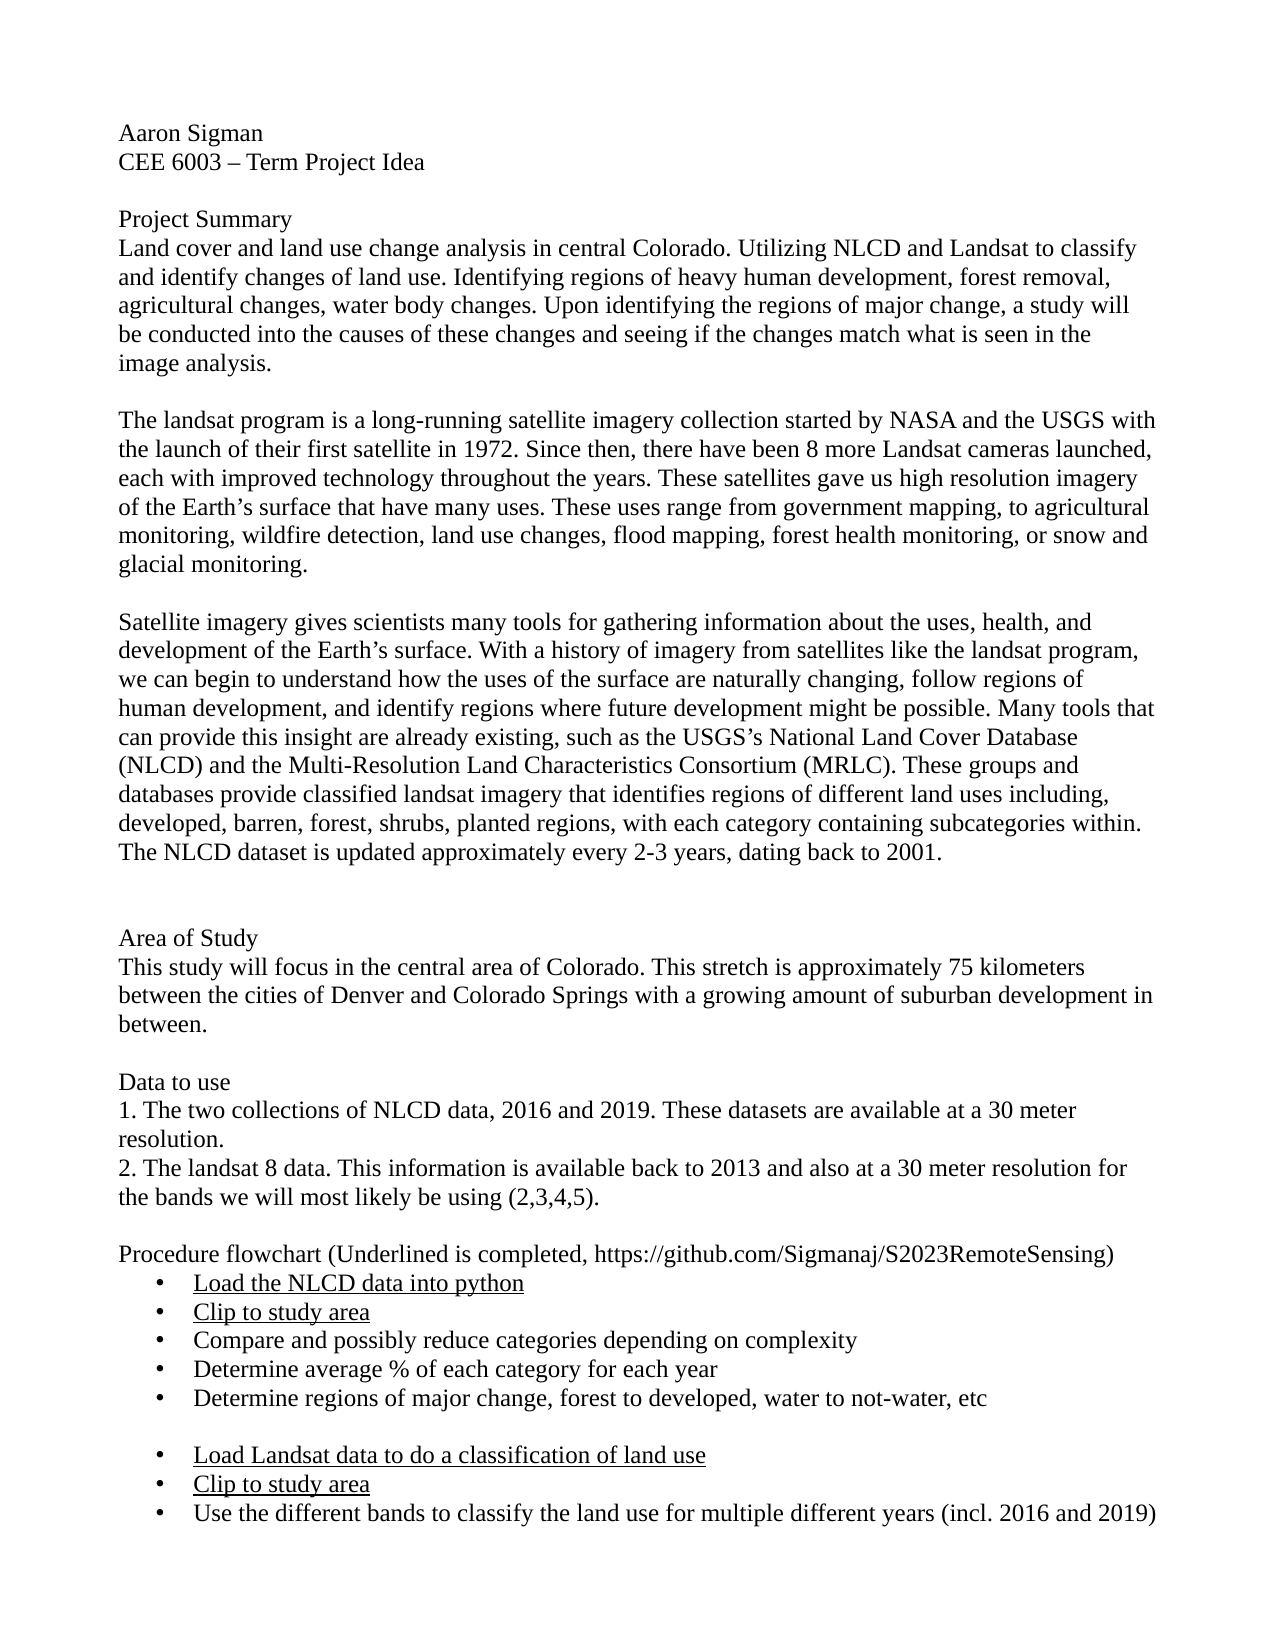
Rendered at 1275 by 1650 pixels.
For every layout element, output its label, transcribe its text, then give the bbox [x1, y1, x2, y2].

list Use the different bands to classify the land use for multiple different years (incl. 2016 and 2019) [156, 1498, 1157, 1527]
text 2. The landsat 8 data. This information is available back to 2013 and also at a 30 meter resolution for the bands we will most likely be using (2,3,4,5). [118, 1153, 1157, 1211]
list Load Landsat data to do a classification of land use [156, 1441, 1157, 1469]
text Satellite imagery gives scientists many tools for gathering information about the uses, health, and development of the Earth’s surface. With a history of imagery from satellites like the landsat program, we can begin to understand how the uses of the surface are naturally changing, follow regions of human development, and identify regions where future development might be possible. Many tools that can provide this insight are already existing, such as the USGS’s National Land Cover Database (NLCD) and the Multi-Resolution Land Characteristics Consortium (MRLC). These groups and databases provide classified landsat imagery that identifies regions of different land uses including, developed, barren, forest, shrubs, planted regions, with each category containing subcategories within. The NLCD dataset is updated approximately every 2-3 years, dating back to 2001. [118, 607, 1157, 866]
text Project Summary [118, 204, 1157, 233]
text Procedure flowchart (Underlined is completed, https://github.com/Sigmanaj/S2023RemoteSensing) [118, 1239, 1157, 1268]
text This study will focus in the central area of Colorado. This stretch is approximately 75 kilometers between the cities of Denver and Colorado Springs with a growing amount of suburban development in between. [118, 952, 1157, 1038]
text CEE 6003 – Term Project Idea [118, 147, 1157, 176]
text Data to use [118, 1067, 1157, 1096]
list Load the NLCD data into python [156, 1268, 1157, 1297]
list Determine regions of major change, forest to developed, water to not-water, etc [156, 1383, 1157, 1412]
list Compare and possibly reduce categories depending on complexity [156, 1326, 1157, 1354]
text Aaron Sigman [118, 118, 1157, 147]
text The landsat program is a long-running satellite imagery collection started by NASA and the USGS with the launch of their first satellite in 1972. Since then, there have been 8 more Landsat cameras launched, each with improved technology throughout the years. These satellites gave us high resolution imagery of the Earth’s surface that have many uses. These uses range from government mapping, to agricultural monitoring, wildfire detection, land use changes, flood mapping, forest health monitoring, or snow and glacial monitoring. [118, 406, 1157, 578]
list Clip to study area [156, 1469, 1157, 1498]
text Land cover and land use change analysis in central Colorado. Utilizing NLCD and Landsat to classify and identify changes of land use. Identifying regions of heavy human development, forest removal, agricultural changes, water body changes. Upon identifying the regions of major change, a study will be conducted into the causes of these changes and seeing if the changes match what is seen in the image analysis. [118, 233, 1157, 377]
text Area of Study [118, 923, 1157, 952]
list Determine average % of each category for each year [156, 1354, 1157, 1383]
list Clip to study area [156, 1297, 1157, 1326]
text 1. The two collections of NLCD data, 2016 and 2019. These datasets are available at a 30 meter resolution. [118, 1096, 1157, 1153]
